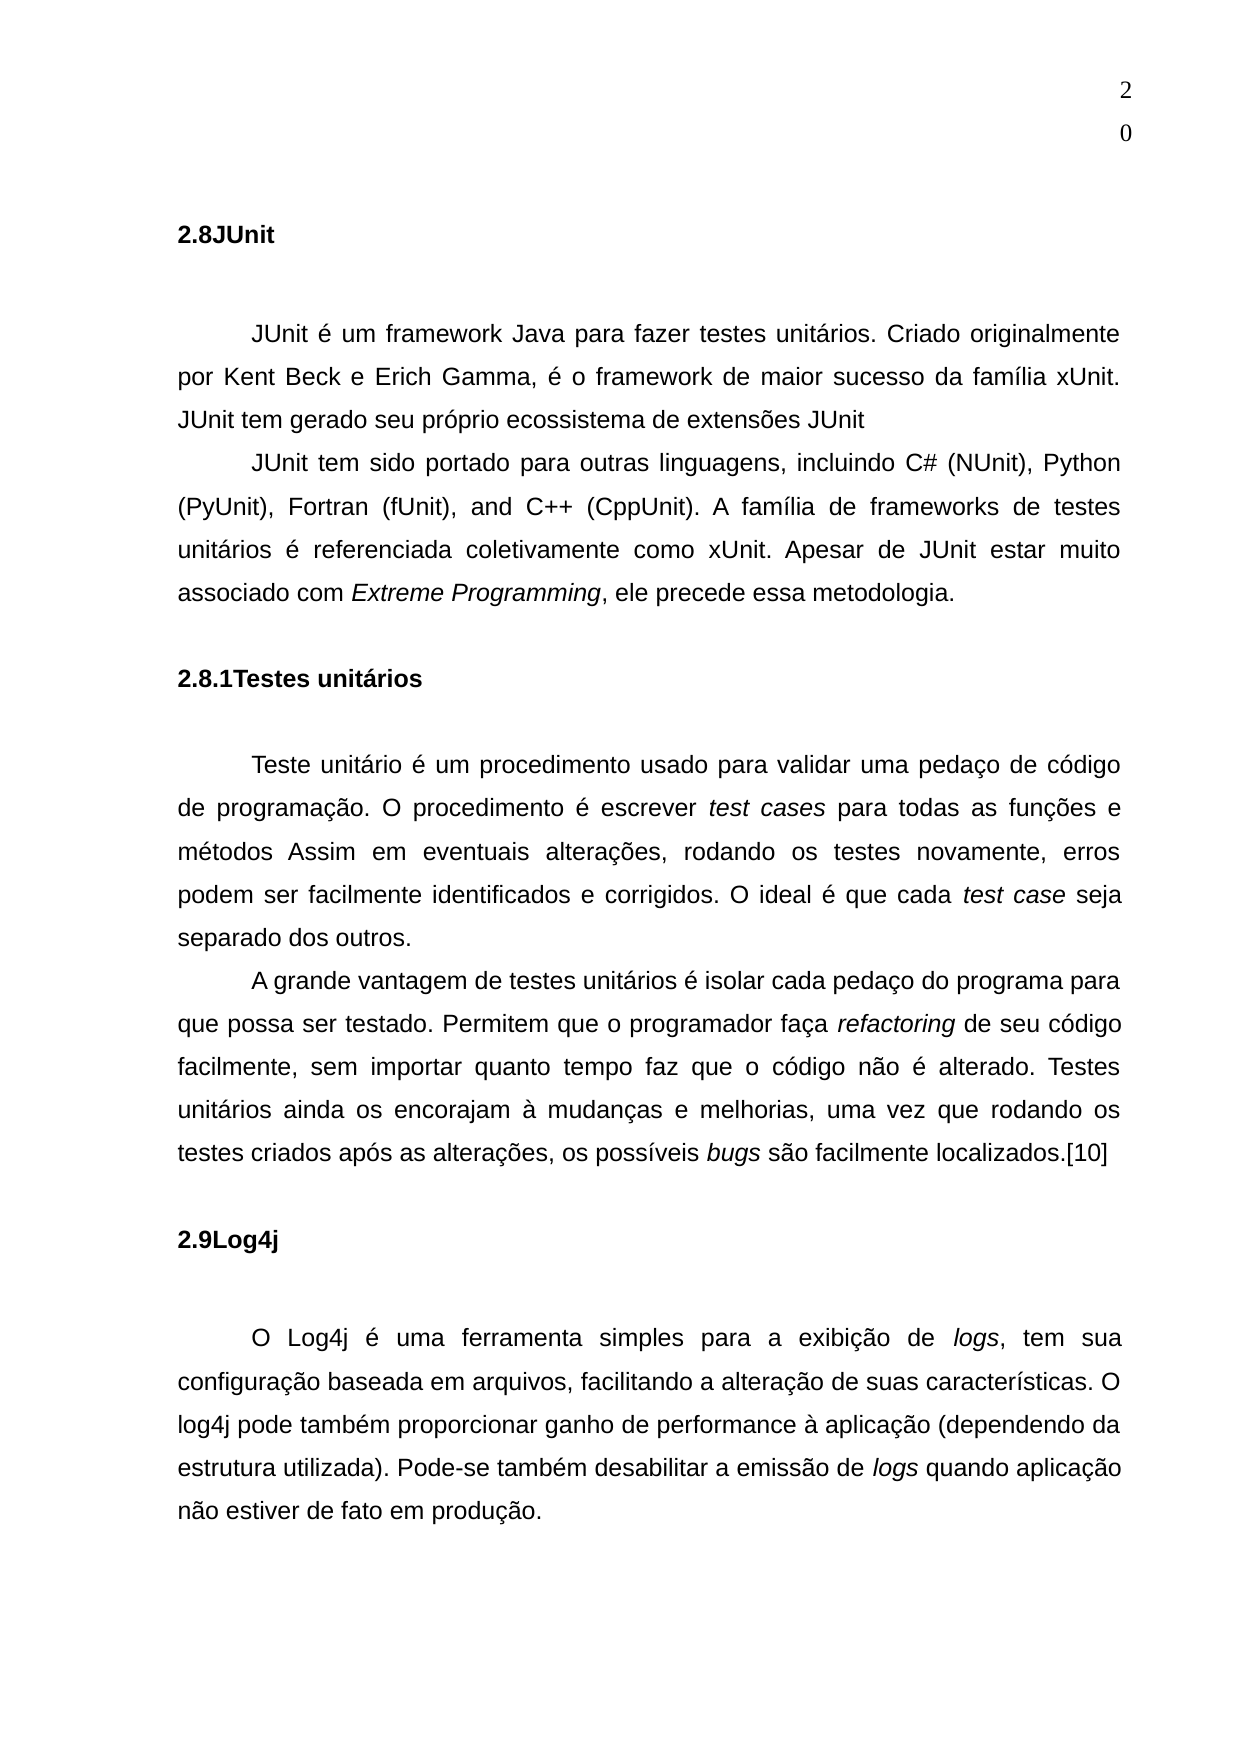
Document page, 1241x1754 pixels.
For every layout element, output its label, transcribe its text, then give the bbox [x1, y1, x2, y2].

subtitle Testes unitários [177, 664, 1122, 693]
subtitle Log4j [177, 1225, 1122, 1253]
text JUnit é um framework Java para fazer testes unitários. Criado originalmente por Kent Beck e Erich Gamma, é o framework de maior sucesso da família xUnit. JUnit tem gerado seu próprio ecossistema de extensões JUnit [177, 319, 1122, 434]
subtitle JUnit [177, 220, 1122, 249]
text JUnit tem sido portado para outras linguagens, incluindo C# (NUnit), Python (PyUnit), Fortran (fUnit), and C++ (CppUnit). A família de frameworks de testes unitários é referenciada coletivamente como xUnit. Apesar de JUnit estar muito associado com Extreme Programming, ele precede essa metodologia. [177, 448, 1122, 607]
text Teste unitário é um procedimento usado para validar uma pedaço de código de programação. O procedimento é escrever test cases para todas as funções e métodos Assim em eventuais alterações, rodando os testes novamente, erros podem ser facilmente identificados e corrigidos. O ideal é que cada test case seja separado dos outros. [177, 750, 1122, 952]
text A grande vantagem de testes unitários é isolar cada pedaço do programa para que possa ser testado. Permitem que o programador faça refactoring de seu código facilmente, sem importar quanto tempo faz que o código não é alterado. Testes unitários ainda os encorajam à mudanças e melhorias, uma vez que rodando os testes criados após as alterações, os possíveis bugs são facilmente localizados.[10] [177, 966, 1122, 1167]
text O Log4j é uma ferramenta simples para a exibição de logs, tem sua configuração baseada em arquivos, facilitando a alteração de suas características. O log4j pode também proporcionar ganho de performance à aplicação (dependendo da estrutura utilizada). Pode-se também desabilitar a emissão de logs quando aplicação não estiver de fato em produção. [177, 1323, 1122, 1525]
